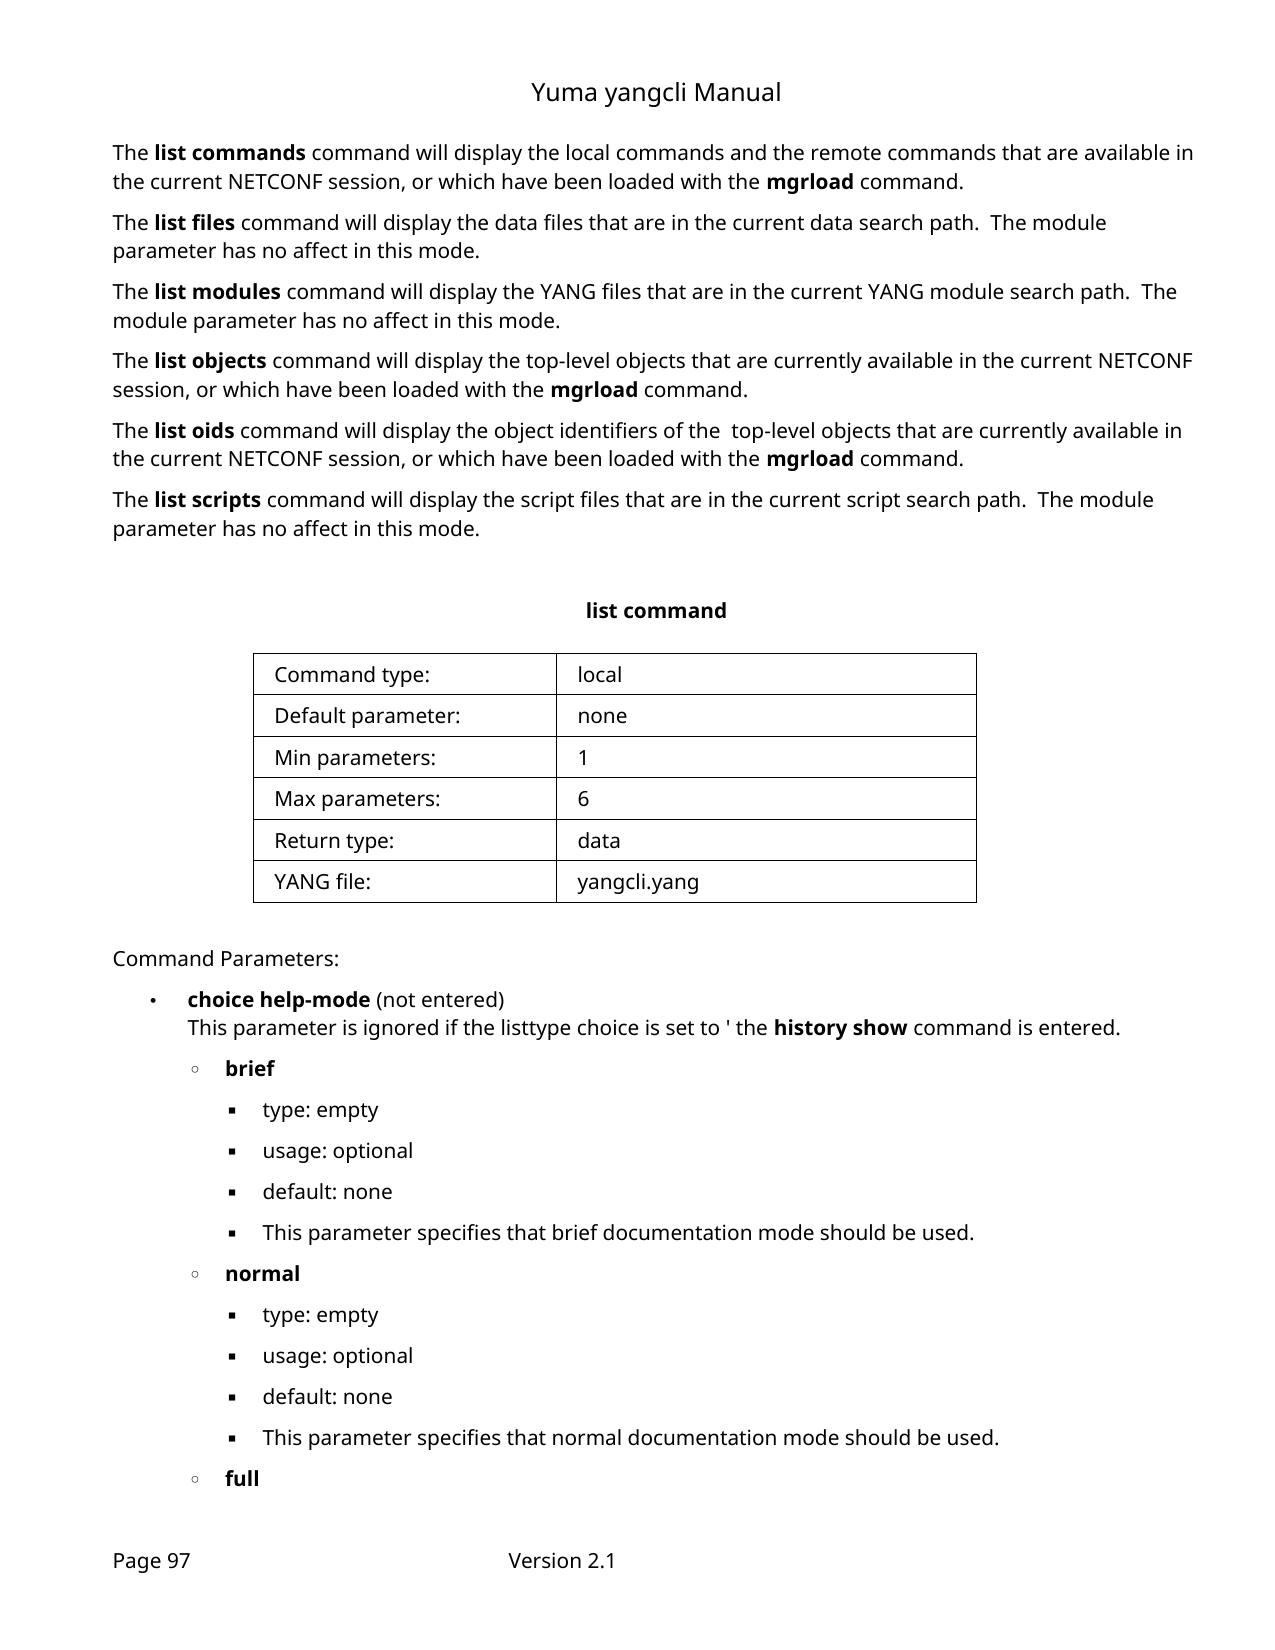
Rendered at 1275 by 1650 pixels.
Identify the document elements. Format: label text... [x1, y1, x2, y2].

table_cell data [557, 820, 976, 860]
table_cell 1 [557, 737, 976, 777]
list This parameter specifies that brief documentation mode should be used. [225, 1218, 1200, 1246]
list full [187, 1464, 1200, 1492]
table_cell yangcli.yang [557, 861, 976, 902]
text The list scripts command will display the script files that are in the current script search path. The module parameter has no affect in this mode. [112, 485, 1200, 542]
table_header Command type: [254, 654, 556, 694]
text The list oids command will display the object identifiers of the top-level objects that are currently available in the current NETCONF session, or which have been loaded with the mgrload command. [112, 416, 1200, 473]
table_cell Default parameter: [254, 695, 556, 736]
list default: none [225, 1177, 1200, 1206]
list usage: optional [225, 1136, 1200, 1164]
list This parameter specifies that normal documentation mode should be used. [225, 1423, 1200, 1451]
table_header local [557, 654, 976, 694]
text The list objects command will display the top-level objects that are currently available in the current NETCONF session, or which have been loaded with the mgrload command. [112, 347, 1200, 403]
text Command Parameters: [112, 944, 1200, 972]
table_cell Return type: [254, 820, 556, 860]
list brief [187, 1054, 1200, 1083]
list default: none [225, 1382, 1200, 1410]
text The list commands command will display the local commands and the remote commands that are available in the current NETCONF session, or which have been loaded with the mgrload command. [112, 138, 1200, 195]
subtitle list command [127, 596, 1185, 624]
text The list files command will display the data files that are in the current data search path. The module parameter has no affect in this mode. [112, 208, 1200, 265]
list normal [187, 1259, 1200, 1287]
table_cell 6 [557, 778, 976, 819]
table_cell Max parameters: [254, 778, 556, 819]
table_cell Min parameters: [254, 737, 556, 777]
table_cell YANG file: [254, 861, 556, 902]
list choice help-mode (not entered) This parameter is ignored if the listtype choice is set to ' the history show command is entered. [150, 985, 1200, 1042]
list type: empty [225, 1095, 1200, 1124]
table_cell none [557, 695, 976, 736]
text The list modules command will display the YANG files that are in the current YANG module search path. The module parameter has no affect in this mode. [112, 277, 1200, 334]
list type: empty [225, 1300, 1200, 1328]
list usage: optional [225, 1341, 1200, 1369]
